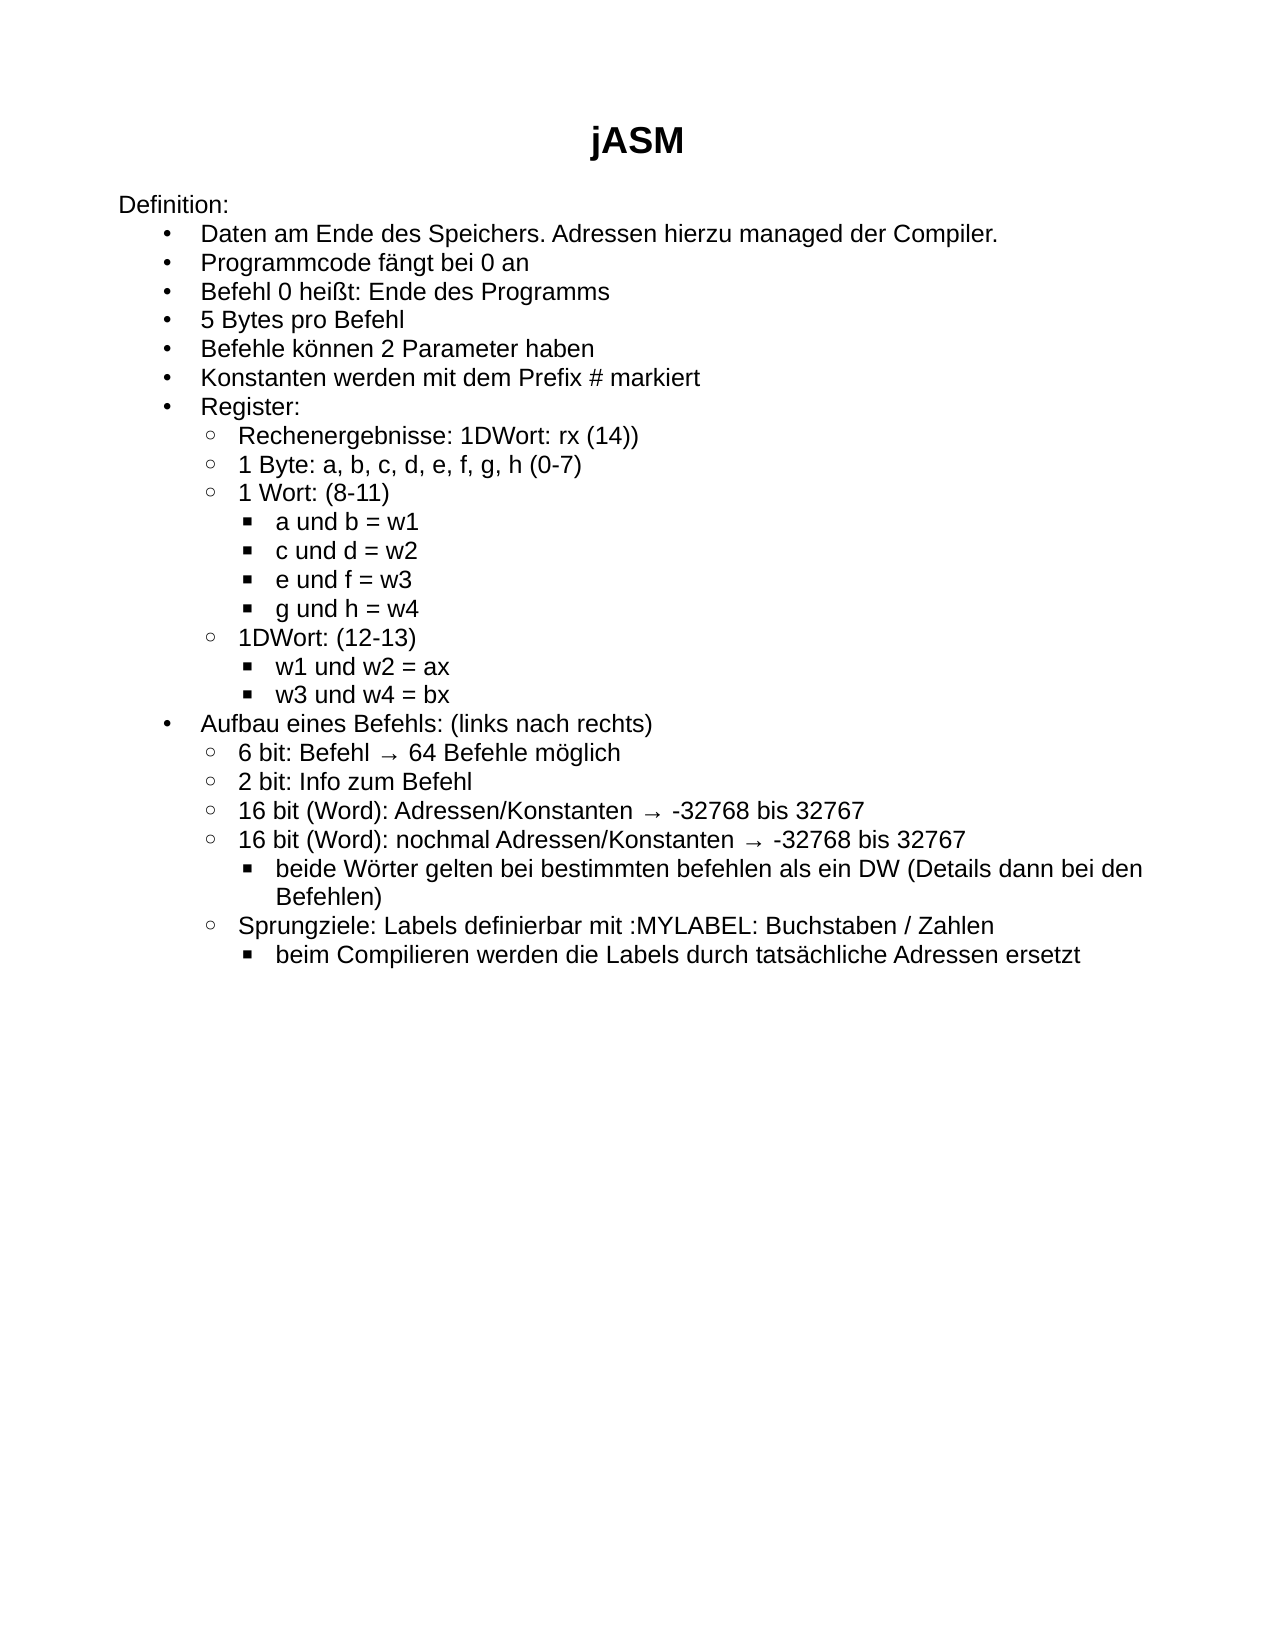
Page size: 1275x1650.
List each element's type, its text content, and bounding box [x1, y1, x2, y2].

list w3 und w4 = bx [238, 680, 1157, 709]
list c und d = w2 [238, 536, 1157, 565]
text jASM [118, 118, 1157, 161]
list Programmcode fängt bei 0 an [163, 248, 1157, 276]
text Definition: [118, 190, 1157, 219]
list g und h = w4 [238, 594, 1157, 623]
list Konstanten werden mit dem Prefix # markiert [163, 363, 1157, 392]
list Rechenergebnisse: 1DWort: rx (14)) [200, 421, 1157, 449]
list e und f = w3 [238, 565, 1157, 594]
list 1 Byte: a, b, c, d, e, f, g, h (0-7) [200, 449, 1157, 478]
list 2 bit: Info zum Befehl [200, 767, 1157, 796]
list 5 Bytes pro Befehl [163, 305, 1157, 334]
list 6 bit: Befehl → 64 Befehle möglich [200, 738, 1157, 767]
list beide Wörter gelten bei bestimmten befehlen als ein DW (Details dann bei den Befehlen) [238, 853, 1157, 911]
list Befehle können 2 Parameter haben [163, 334, 1157, 363]
list Sprungziele: Labels definierbar mit :MYLABEL: Buchstaben / Zahlen [200, 911, 1157, 940]
list Aufbau eines Befehls: (links nach rechts) [163, 709, 1157, 738]
list Befehl 0 heißt: Ende des Programms [163, 276, 1157, 305]
list 1 Wort: (8-11) [200, 478, 1157, 507]
list 1DWort: (12-13) [200, 623, 1157, 652]
list 16 bit (Word): Adressen/Konstanten → -32768 bis 32767 [200, 796, 1157, 825]
list 16 bit (Word): nochmal Adressen/Konstanten → -32768 bis 32767 [200, 825, 1157, 853]
list w1 und w2 = ax [238, 652, 1157, 680]
list Register: [163, 392, 1157, 421]
list Daten am Ende des Speichers. Adressen hierzu managed der Compiler. [163, 219, 1157, 248]
list a und b = w1 [238, 507, 1157, 536]
list beim Compilieren werden die Labels durch tatsächliche Adressen ersetzt [238, 940, 1157, 969]
